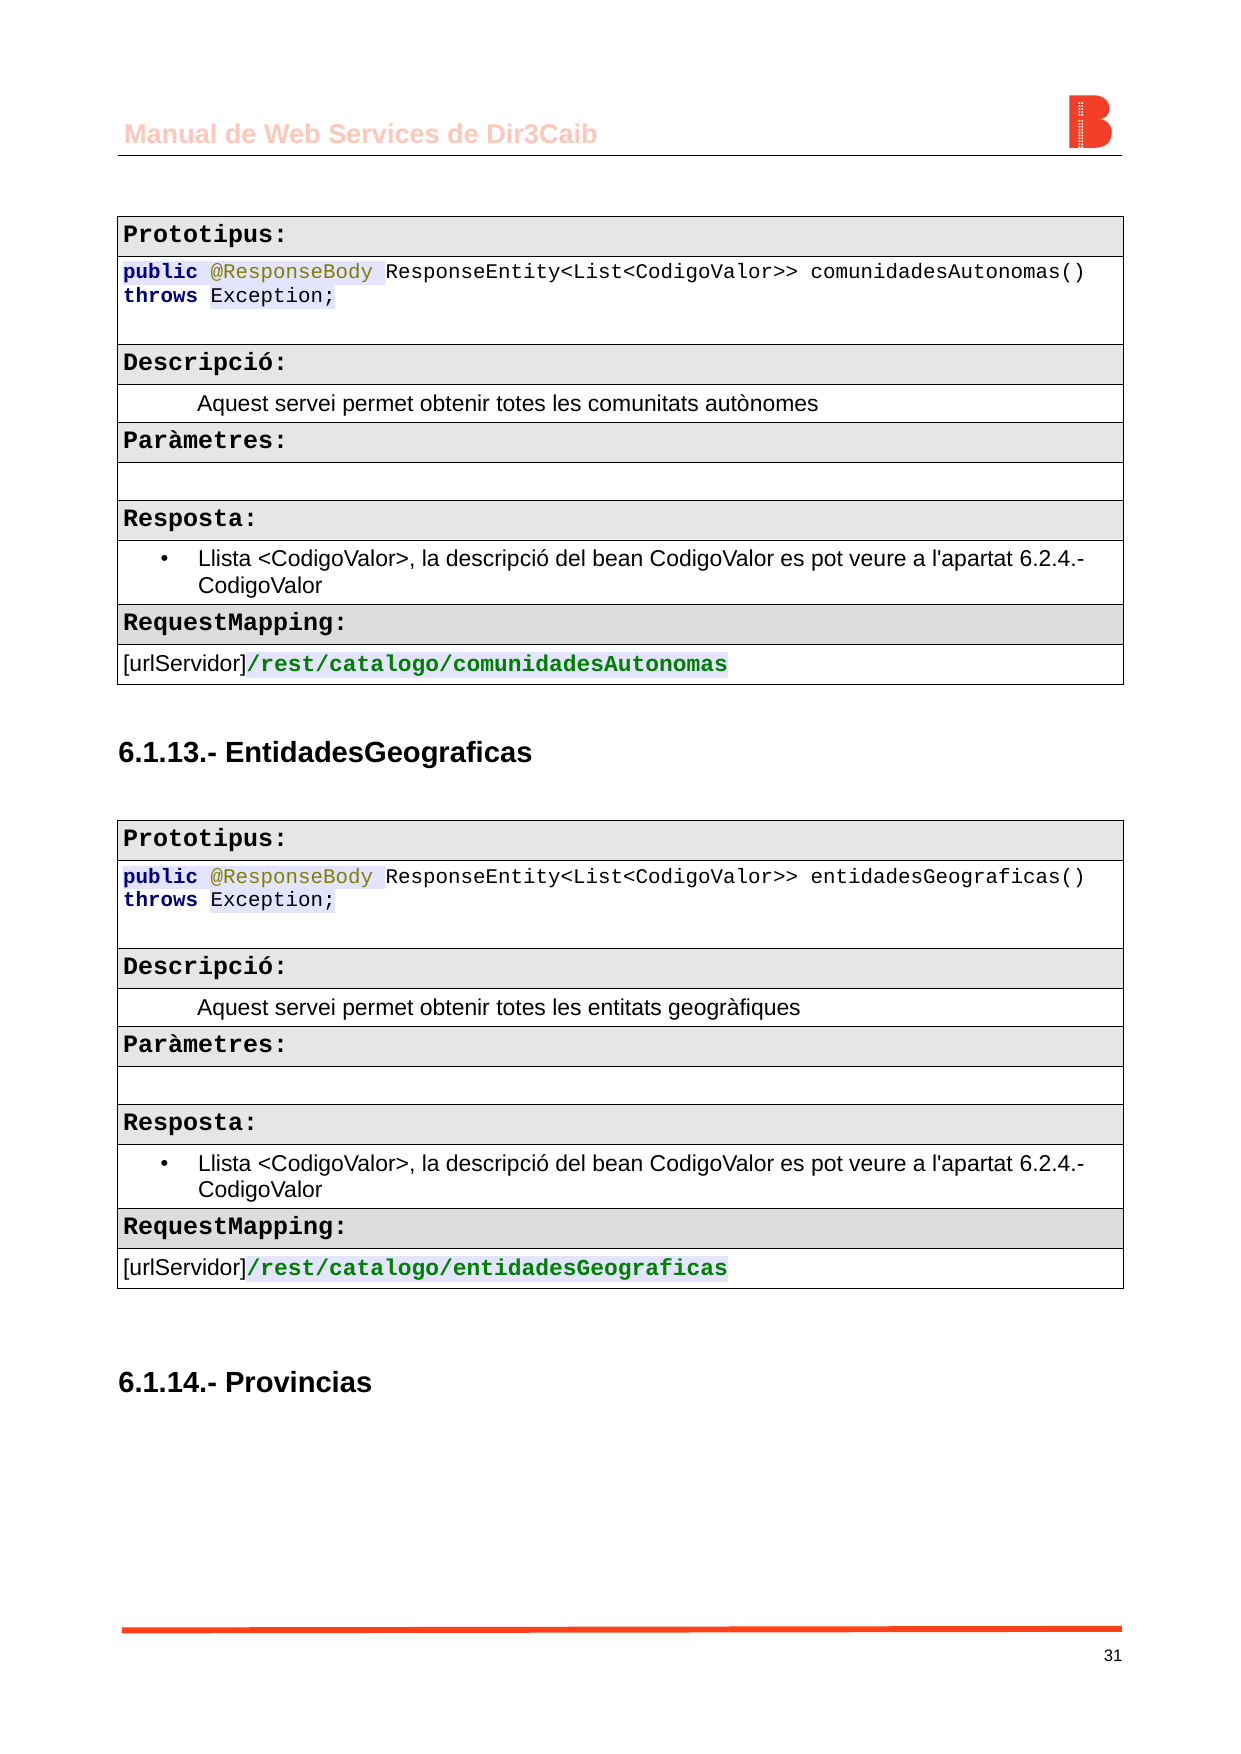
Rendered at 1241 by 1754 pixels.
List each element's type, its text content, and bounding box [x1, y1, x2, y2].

table_cell [118, 1067, 1123, 1104]
table_cell Descripció: [118, 949, 1123, 988]
table_cell Resposta: [118, 1105, 1123, 1144]
subtitle EntidadesGeograficas [118, 735, 1122, 768]
table_cell RequestMapping: [118, 605, 1123, 644]
table_cell Descripció: [118, 345, 1123, 384]
table_cell Llista <CodigoValor>, la descripció del bean CodigoValor es pot veure a l'apartat 6.2.4.-CodigoValor [118, 1145, 1123, 1208]
table_cell [118, 463, 1123, 499]
table_cell Llista <CodigoValor>, la descripció del bean CodigoValor es pot veure a l'apartat 6.2.4.-CodigoValor [118, 541, 1123, 604]
table_cell public @ResponseBody ResponseEntity<List<CodigoValor>> comunidadesAutonomas() throws Exception; [118, 257, 1123, 344]
table_cell Aquest servei permet obtenir totes les comunitats autònomes [118, 385, 1123, 422]
table_cell Paràmetres: [118, 423, 1123, 462]
table_cell RequestMapping: [118, 1209, 1123, 1248]
table_cell [urlServidor]/rest/catalogo/entidadesGeograficas [118, 1249, 1123, 1288]
table_header Prototipus: [118, 821, 1123, 860]
table_cell Paràmetres: [118, 1027, 1123, 1066]
table_header Prototipus: [118, 217, 1123, 256]
table_cell Aquest servei permet obtenir totes les entitats geogràfiques [118, 989, 1123, 1026]
picture [1063, 94, 1117, 150]
subtitle Provincias [118, 1366, 1122, 1399]
table_cell [urlServidor]/rest/catalogo/comunidadesAutonomas [118, 645, 1123, 683]
table_cell public @ResponseBody ResponseEntity<List<CodigoValor>> entidadesGeograficas() throws Exception; [118, 861, 1123, 948]
table_cell Resposta: [118, 501, 1123, 539]
